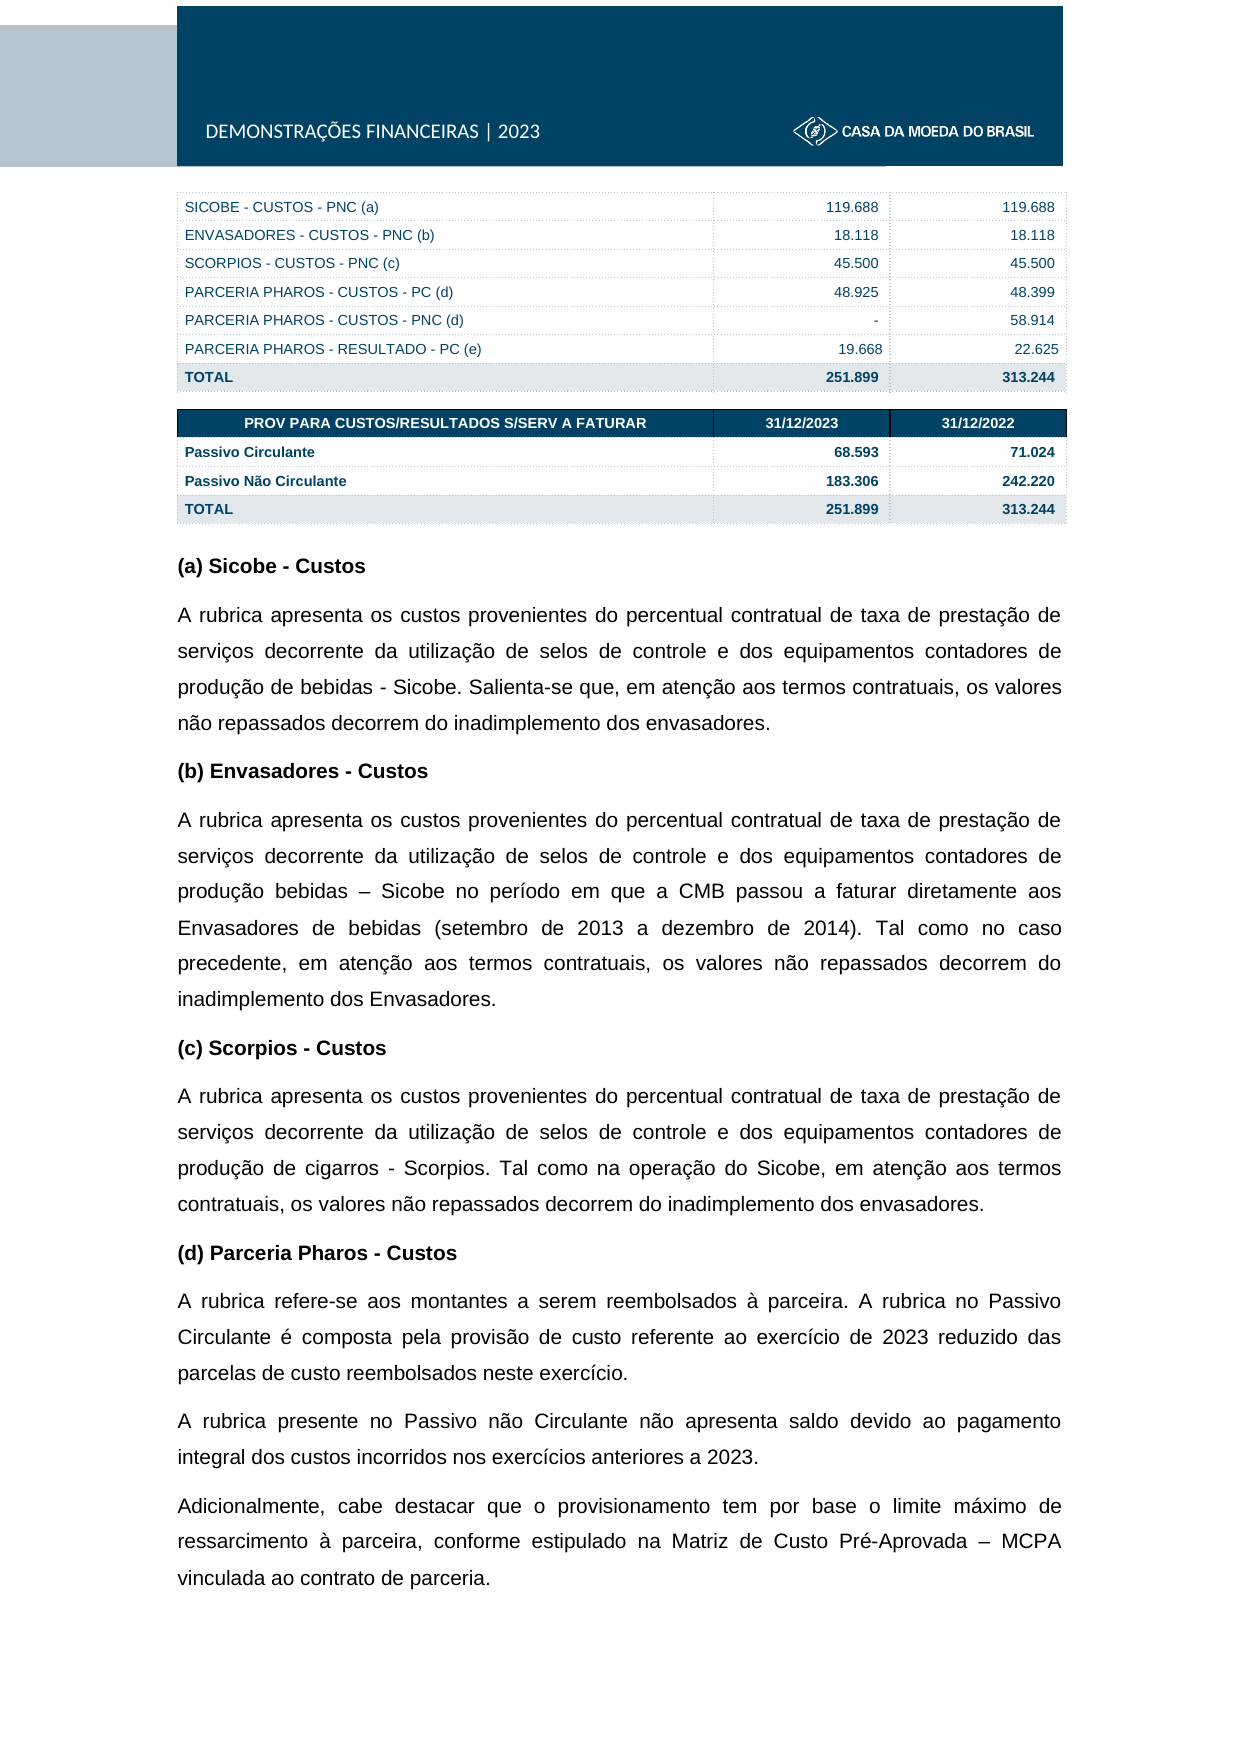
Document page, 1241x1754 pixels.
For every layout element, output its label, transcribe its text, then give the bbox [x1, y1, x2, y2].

table_cell 31/12/2022 [891, 410, 1066, 437]
table_cell Passivo Circulante [177, 437, 714, 466]
table_cell TOTAL [177, 495, 714, 523]
table_cell SCORPIOS - CUSTOS - PNC (c) [177, 249, 714, 277]
table_cell PARCERIA PHAROS - RESULTADO - PC (e) [177, 334, 714, 362]
text (b) Envasadores - Custos [177, 759, 1063, 783]
table_cell - [714, 306, 890, 334]
table_cell [177, 391, 714, 409]
table_cell 18.118 [890, 220, 1066, 249]
table_cell 313.244 [890, 495, 1066, 523]
table_cell 48.399 [890, 277, 1066, 306]
table_cell 71.024 [890, 437, 1066, 466]
table_cell 58.914 [890, 306, 1066, 334]
table_cell SICOBE - CUSTOS - PNC (a) [177, 192, 714, 220]
table_cell PARCERIA PHAROS - CUSTOS - PNC (d) [177, 306, 714, 334]
text (a) Sicobe - Custos [177, 554, 1063, 578]
table_cell 18.118 [714, 220, 890, 249]
text A rubrica apresenta os custos provenientes do percentual contratual de taxa de prestação de serviços decorrente da utilização de selos de controle e dos equipamentos contadores de produção bebidas – Sicobe no período em que a CMB passou a faturar diretamente aos Envasadores de bebidas (setembro de 2013 a dezembro de 2014). Tal como no caso precedente, em atenção aos termos contratuais, os valores não repassados decorrem do inadimplemento dos Envasadores. [177, 807, 1063, 1011]
table_cell 119.688 [890, 192, 1066, 220]
table_cell ENVASADORES - CUSTOS - PNC (b) [177, 220, 714, 249]
table_cell [890, 391, 1066, 409]
table_cell 251.899 [714, 495, 890, 523]
text (d) Parceria Pharos - Custos [177, 1240, 1063, 1264]
text (c) Scorpios - Custos [177, 1036, 1063, 1059]
table_cell 48.925 [714, 277, 890, 306]
table_cell 19.668 [714, 334, 890, 362]
table_cell 242.220 [890, 466, 1066, 494]
text A rubrica apresenta os custos provenientes do percentual contratual de taxa de prestação de serviços decorrente da utilização de selos de controle e dos equipamentos contadores de produção de cigarros - Scorpios. Tal como na operação do Sicobe, em atenção aos termos contratuais, os valores não repassados decorrem do inadimplemento dos envasadores. [177, 1084, 1063, 1216]
text A rubrica refere-se aos montantes a serem reembolsados à parceira. A rubrica no Passivo Circulante é composta pela provisão de custo referente ao exercício de 2023 reduzido das parcelas de custo reembolsados neste exercício. [177, 1289, 1063, 1384]
table_cell 183.306 [714, 466, 890, 494]
table_cell TOTAL [177, 363, 714, 391]
table_cell PROV PARA CUSTOS/RESULTADOS S/SERV A FATURAR [178, 410, 713, 437]
table_cell 31/12/2023 [714, 410, 889, 437]
table_cell [714, 391, 890, 409]
text A rubrica presente no Passivo não Circulante não apresenta saldo devido ao pagamento integral dos custos incorridos nos exercícios anteriores a 2023. [177, 1409, 1063, 1469]
table_cell 68.593 [714, 437, 890, 466]
text Adicionalmente, cabe destacar que o provisionamento tem por base o limite máximo de ressarcimento à parceira, conforme estipulado na Matriz de Custo Pré-Aprovada – MCPA vinculada ao contrato de parceria. [177, 1493, 1063, 1589]
table_cell 313.244 [890, 363, 1066, 391]
table_cell PARCERIA PHAROS - CUSTOS - PC (d) [177, 277, 714, 306]
table_cell 251.899 [714, 363, 890, 391]
text A rubrica apresenta os custos provenientes do percentual contratual de taxa de prestação de serviços decorrente da utilização de selos de controle e dos equipamentos contadores de produção de bebidas - Sicobe. Salienta-se que, em atenção aos termos contratuais, os valores não repassados decorrem do inadimplemento dos envasadores. [177, 603, 1063, 734]
table_cell 45.500 [714, 249, 890, 277]
table_cell 22.625 [890, 334, 1066, 362]
table_cell Passivo Não Circulante [177, 466, 714, 494]
table_cell 119.688 [714, 192, 890, 220]
table_cell 45.500 [890, 249, 1066, 277]
